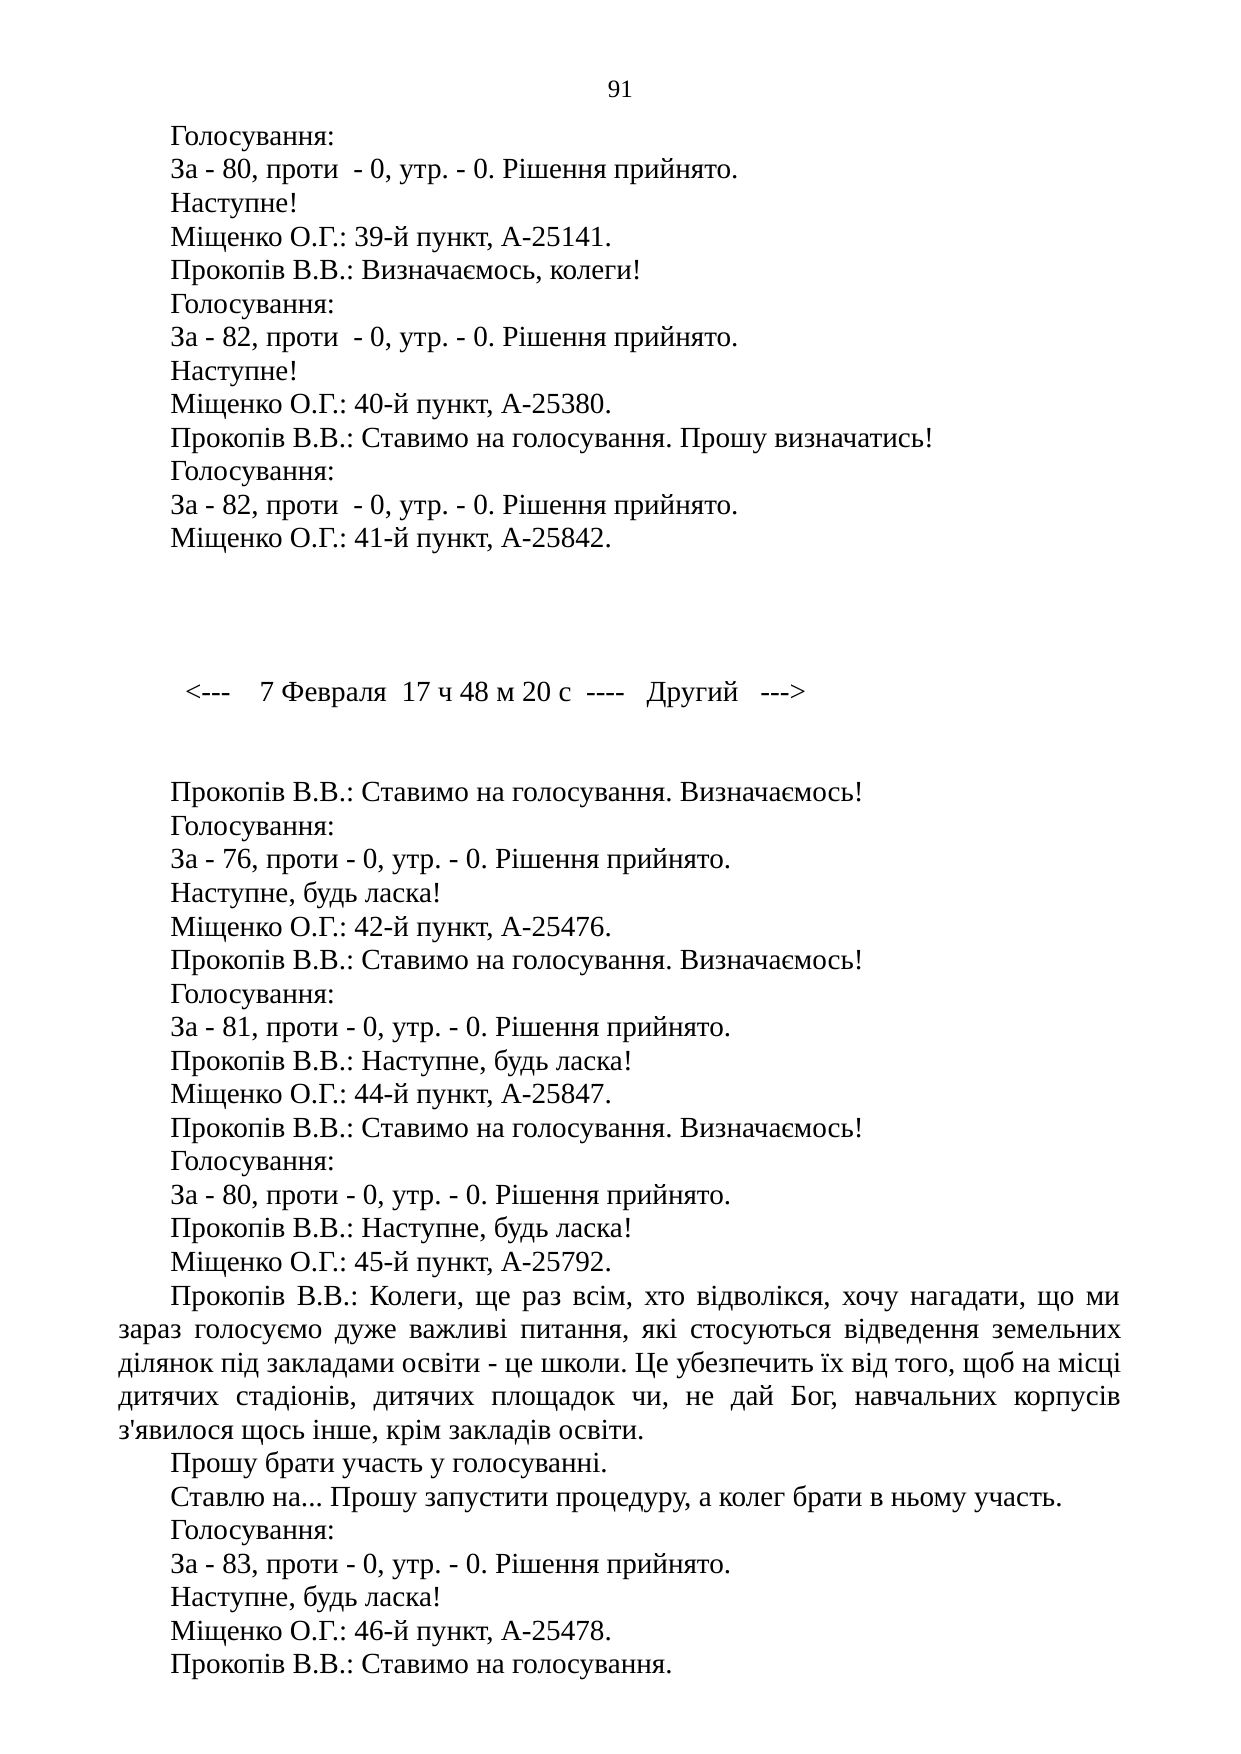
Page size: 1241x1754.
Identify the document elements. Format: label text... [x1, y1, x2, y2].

text Прокопів В.В.: Визначаємось, колеги! [118, 252, 1122, 286]
text Прокопів В.В.: Ставимо на голосування. Прошу визначатись! [118, 420, 1122, 453]
text Голосування: [118, 453, 1122, 487]
text Прокопів В.В.: Ставимо на голосування. [118, 1647, 1122, 1680]
text Прокопів В.В.: Наступне, будь ласка! [118, 1211, 1122, 1244]
text Наступне! [118, 353, 1122, 386]
text Прокопів В.В.: Ставимо на голосування. Визначаємось! [118, 774, 1122, 808]
text Голосування: [118, 118, 1122, 152]
text За - 81, проти - 0, утр. - 0. Рішення прийнято. [118, 1009, 1122, 1043]
text Голосування: [118, 976, 1122, 1009]
text Ставлю на... Прошу запустити процедуру, а колег брати в ньому участь. [118, 1479, 1122, 1512]
text Наступне! [118, 185, 1122, 219]
text Міщенко О.Г.: 44-й пункт, А-25847. [118, 1076, 1122, 1110]
text За - 82, проти - 0, утр. - 0. Рішення прийнято. [118, 319, 1122, 353]
text Голосування: [118, 1143, 1122, 1177]
text Міщенко О.Г.: 40-й пункт, А-25380. [118, 386, 1122, 420]
text За - 76, проти - 0, утр. - 0. Рішення прийнято. [118, 842, 1122, 875]
text Голосування: [118, 1512, 1122, 1546]
text Прокопів В.В.: Ставимо на голосування. Визначаємось! [118, 1110, 1122, 1143]
text Прошу брати участь у голосуванні. [118, 1445, 1122, 1479]
text Голосування: [118, 286, 1122, 319]
text Наступне, будь ласка! [118, 1579, 1122, 1613]
text Міщенко О.Г.: 45-й пункт, А-25792. [118, 1244, 1122, 1278]
text Міщенко О.Г.: 46-й пункт, А-25478. [118, 1613, 1122, 1647]
text Прокопів В.В.: Ставимо на голосування. Визначаємось! [118, 942, 1122, 976]
text Міщенко О.Г.: 42-й пункт, А-25476. [118, 909, 1122, 942]
text За - 83, проти - 0, утр. - 0. Рішення прийнято. [118, 1546, 1122, 1579]
text <--- 7 Февраля 17 ч 48 м 20 с ---- Другий ---> [118, 674, 1122, 707]
text Голосування: [118, 808, 1122, 842]
text Міщенко О.Г.: 39-й пункт, А-25141. [118, 219, 1122, 252]
text Наступне, будь ласка! [118, 875, 1122, 909]
text За - 80, проти - 0, утр. - 0. Рішення прийнято. [118, 1177, 1122, 1211]
text Міщенко О.Г.: 41-й пункт, А-25842. [118, 521, 1122, 554]
text Прокопів В.В.: Колеги, ще раз всім, хто відволікся, хочу нагадати, що ми зараз голосуємо дуже важливі питання, які стосуються відведення земельних ділянок під закладами освіти - це школи. Це убезпечить їх від того, щоб на місці дитячих стадіонів, дитячих площадок чи, не дай Бог, навчальних корпусів з'явилося щось інше, крім закладів освіти. [118, 1278, 1122, 1445]
text За - 82, проти - 0, утр. - 0. Рішення прийнято. [118, 487, 1122, 521]
text Прокопів В.В.: Наступне, будь ласка! [118, 1043, 1122, 1076]
text За - 80, проти - 0, утр. - 0. Рішення прийнято. [118, 152, 1122, 185]
